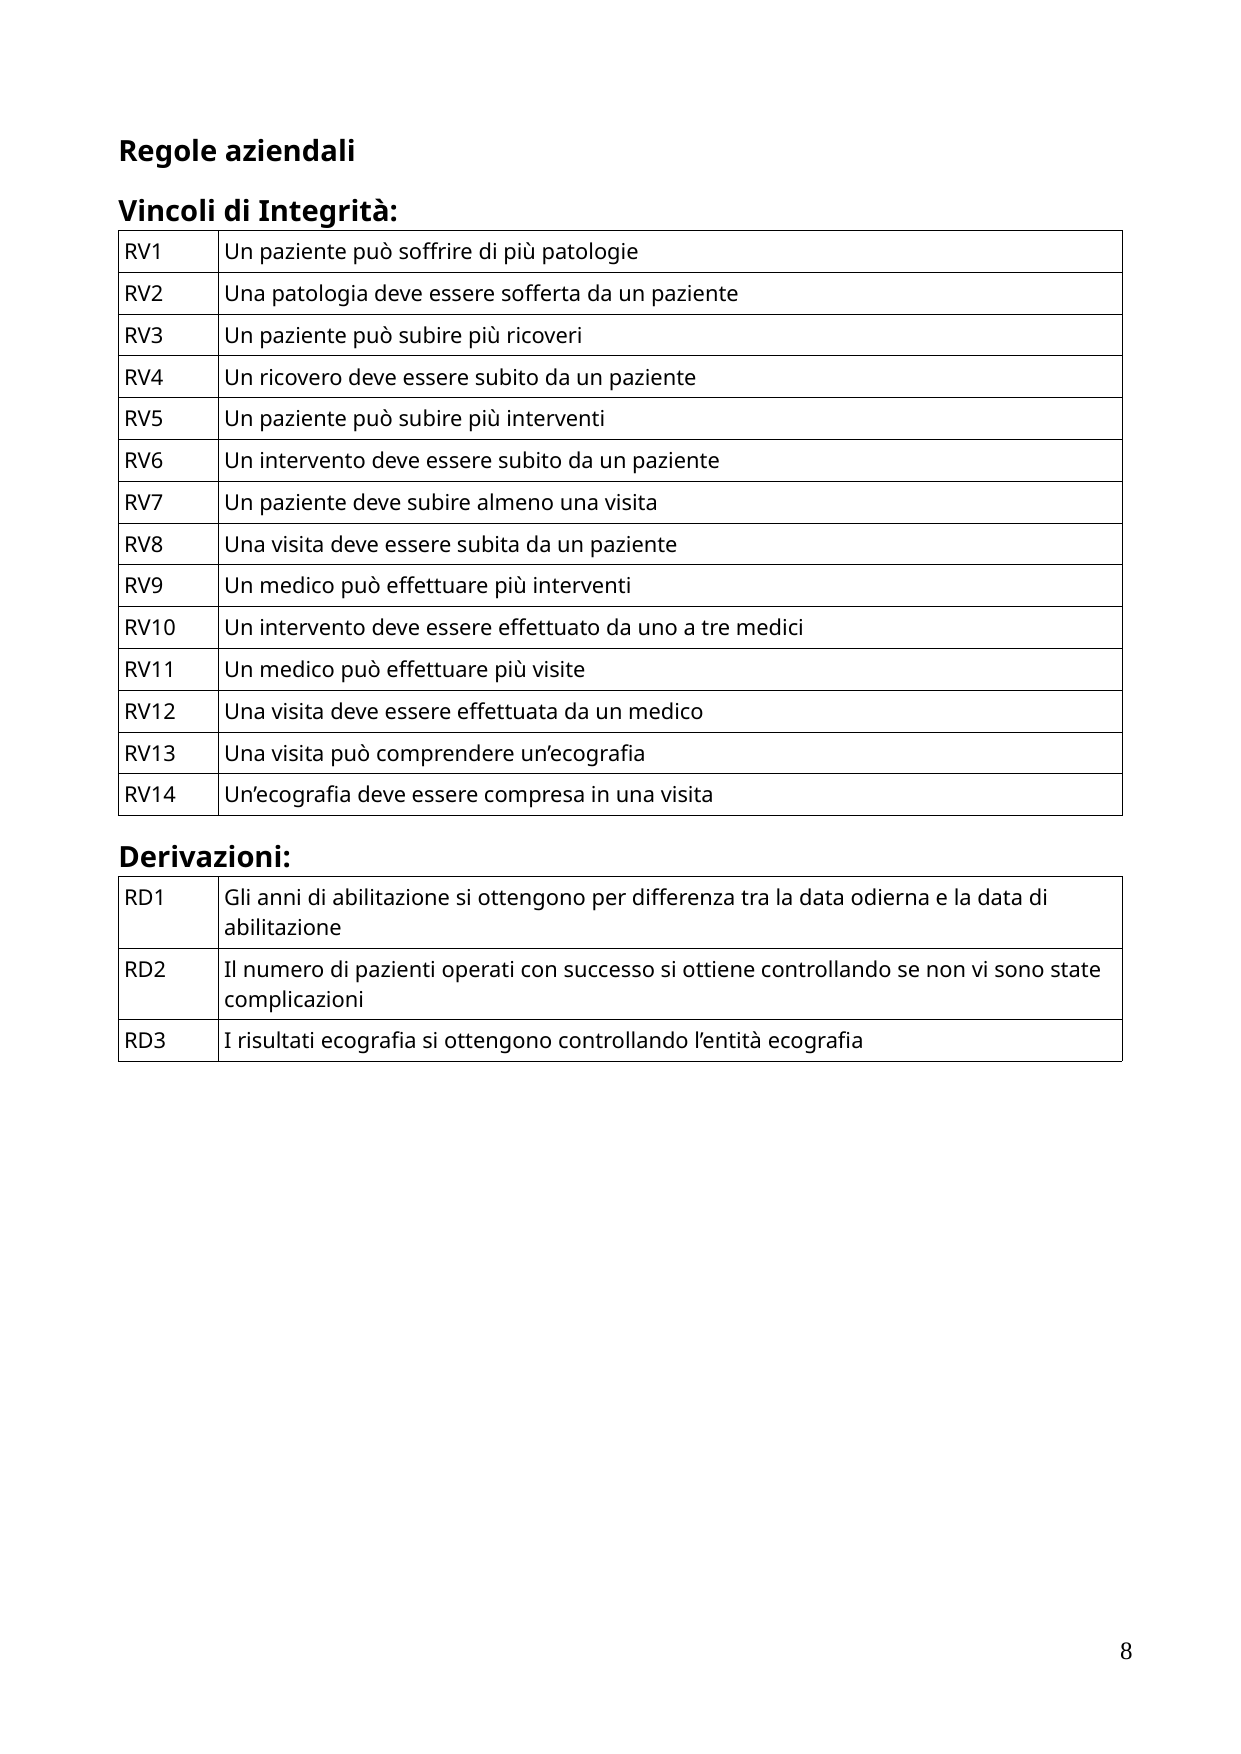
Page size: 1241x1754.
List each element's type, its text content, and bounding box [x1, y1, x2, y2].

table_cell Un ricovero deve essere subito da un paziente [219, 356, 1122, 397]
table_cell Un intervento deve essere effettuato da uno a tre medici [219, 607, 1122, 648]
subtitle Regole aziendali [118, 130, 1122, 169]
subtitle Derivazioni: [118, 836, 1122, 876]
table_cell Un medico può effettuare più visite [219, 649, 1122, 689]
table_cell RV11 [119, 649, 218, 689]
table_cell Un medico può effettuare più interventi [219, 565, 1122, 606]
table_cell RV7 [119, 482, 218, 522]
table_cell RV3 [119, 315, 218, 355]
table_cell Una visita deve essere effettuata da un medico [219, 691, 1122, 731]
table_cell RV2 [119, 273, 218, 314]
table_cell RV14 [119, 774, 218, 815]
table_header Gli anni di abilitazione si ottengono per differenza tra la data odierna e la data di abilitazione [219, 877, 1122, 947]
table_cell RV10 [119, 607, 218, 648]
subtitle Vincoli di Integrità: [118, 190, 1122, 230]
table_cell Un paziente può subire più ricoveri [219, 315, 1122, 355]
table_cell Il numero di pazienti operati con successo si ottiene controllando se non vi sono state complicazioni [219, 949, 1122, 1019]
table_header RD1 [119, 877, 218, 947]
table_header RV1 [119, 231, 218, 272]
table_cell RV12 [119, 691, 218, 731]
table_cell Un intervento deve essere subito da un paziente [219, 440, 1122, 481]
table_cell RV6 [119, 440, 218, 481]
table_cell Un paziente può subire più interventi [219, 398, 1122, 439]
table_cell Un’ecografia deve essere compresa in una visita [219, 774, 1122, 815]
table_cell RV9 [119, 565, 218, 606]
table_cell Un paziente deve subire almeno una visita [219, 482, 1122, 522]
table_cell RD2 [119, 949, 218, 1019]
table_cell RV13 [119, 733, 218, 773]
table_cell I risultati ecografia si ottengono controllando l’entità ecografia [219, 1020, 1122, 1061]
table_cell Una visita può comprendere un’ecografia [219, 733, 1122, 773]
table_cell RV8 [119, 524, 218, 564]
table_cell Una patologia deve essere sofferta da un paziente [219, 273, 1122, 314]
table_cell RV5 [119, 398, 218, 439]
table_header Un paziente può soffrire di più patologie [219, 231, 1122, 272]
table_cell Una visita deve essere subita da un paziente [219, 524, 1122, 564]
table_cell RV4 [119, 356, 218, 397]
table_cell RD3 [119, 1020, 218, 1061]
